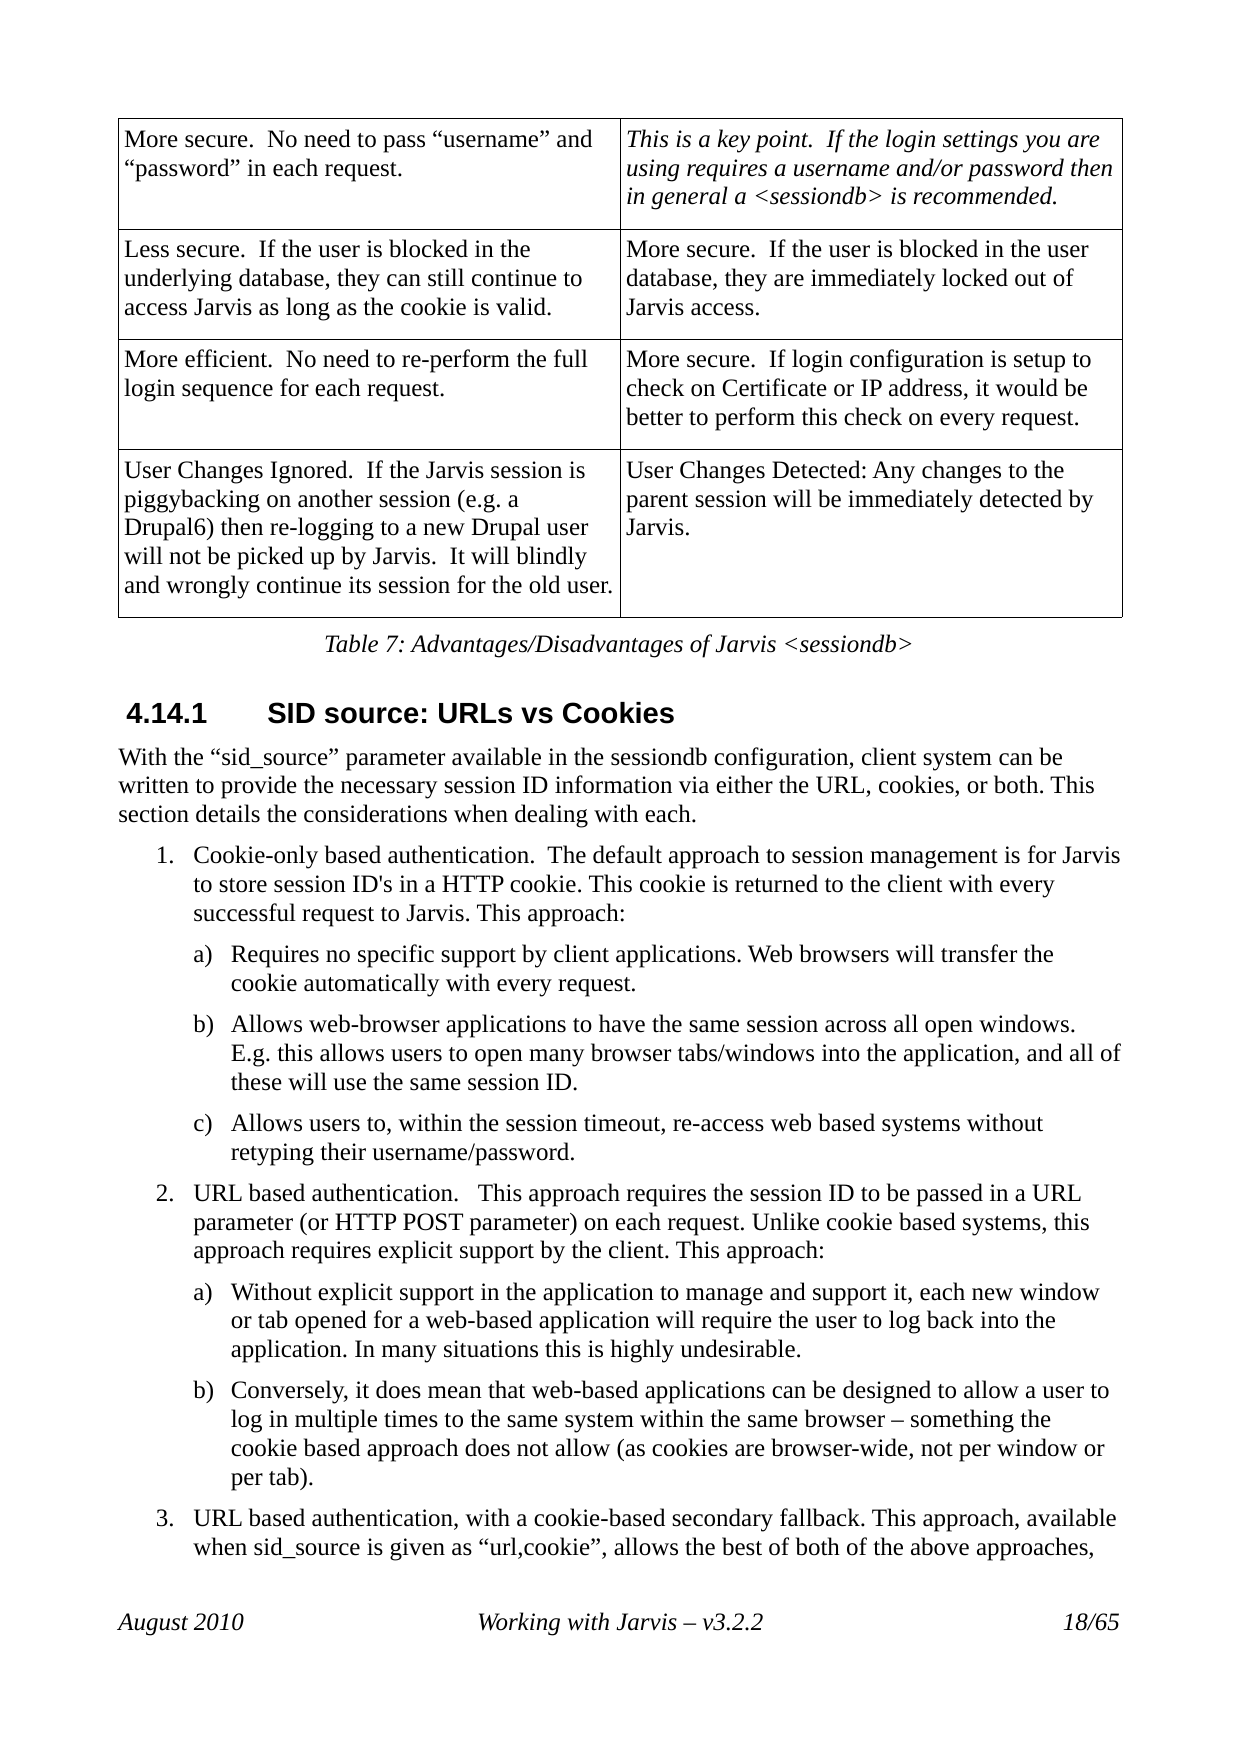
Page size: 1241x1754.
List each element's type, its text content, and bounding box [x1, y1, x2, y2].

table_cell More efficient. No need to re-perform the full login sequence for each request. [119, 340, 620, 449]
list Cookie-only based authentication. The default approach to session management is for Jarvis to store session ID's in a HTTP cookie. This cookie is returned to the client with every successful request to Jarvis. This approach: [156, 841, 1122, 927]
text With the “sid_source” parameter available in the sessiondb configuration, client system can be written to provide the necessary session ID information via either the URL, cookies, or both. This section details the considerations when dealing with each. [118, 742, 1122, 828]
list URL based authentication. This approach requires the session ID to be passed in a URL parameter (or HTTP POST parameter) on each request. Unlike cookie based systems, this approach requires explicit support by the client. This approach: [156, 1178, 1122, 1264]
table_cell User Changes Ignored. If the Jarvis session is piggybacking on another session (e.g. a Drupal6) then re-logging to a new Drupal user will not be picked up by Jarvis. It will blindly and wrongly continue its session for the old user. [119, 450, 620, 617]
list Allows web-browser applications to have the same session across all open windows. E.g. this allows users to open many browser tabs/windows into the application, and all of these will use the same session ID. [193, 1009, 1122, 1096]
table_cell Less secure. If the user is blocked in the underlying database, they can still continue to access Jarvis as long as the cookie is valid. [119, 230, 620, 339]
text Table 7: Advantages/Disadvantages of Jarvis <sessiondb> [118, 629, 1122, 658]
list URL based authentication, with a cookie-based secondary fallback. This approach, available when sid_source is given as “url,cookie”, allows the best of both of the above approaches, [156, 1503, 1122, 1561]
table_cell This is a key point. If the login settings you are using requires a username and/or password then in general a <sessiondb> is recommended. [621, 119, 1122, 228]
list Requires no specific support by client applications. Web browsers will transfer the cookie automatically with every request. [193, 939, 1122, 997]
subtitle SID source: URLs vs Cookies [118, 696, 1122, 729]
table_cell More secure. No need to pass “username” and “password” in each request. [119, 119, 620, 228]
table_cell More secure. If login configuration is setup to check on Certificate or IP address, it would be better to perform this check on every request. [621, 340, 1122, 449]
list Allows users to, within the session timeout, re-access web based systems without retyping their username/password. [193, 1108, 1122, 1166]
list Conversely, it does mean that web-based applications can be designed to allow a user to log in multiple times to the same system within the same browser – something the cookie based approach does not allow (as cookies are browser-wide, not per window or per tab). [193, 1376, 1122, 1491]
table_cell User Changes Detected: Any changes to the parent session will be immediately detected by Jarvis. [621, 450, 1122, 617]
list Without explicit support in the application to manage and support it, each new window or tab opened for a web-based application will require the user to log back into the application. In many situations this is highly undesirable. [193, 1277, 1122, 1363]
table_cell More secure. If the user is blocked in the user database, they are immediately locked out of Jarvis access. [621, 230, 1122, 339]
